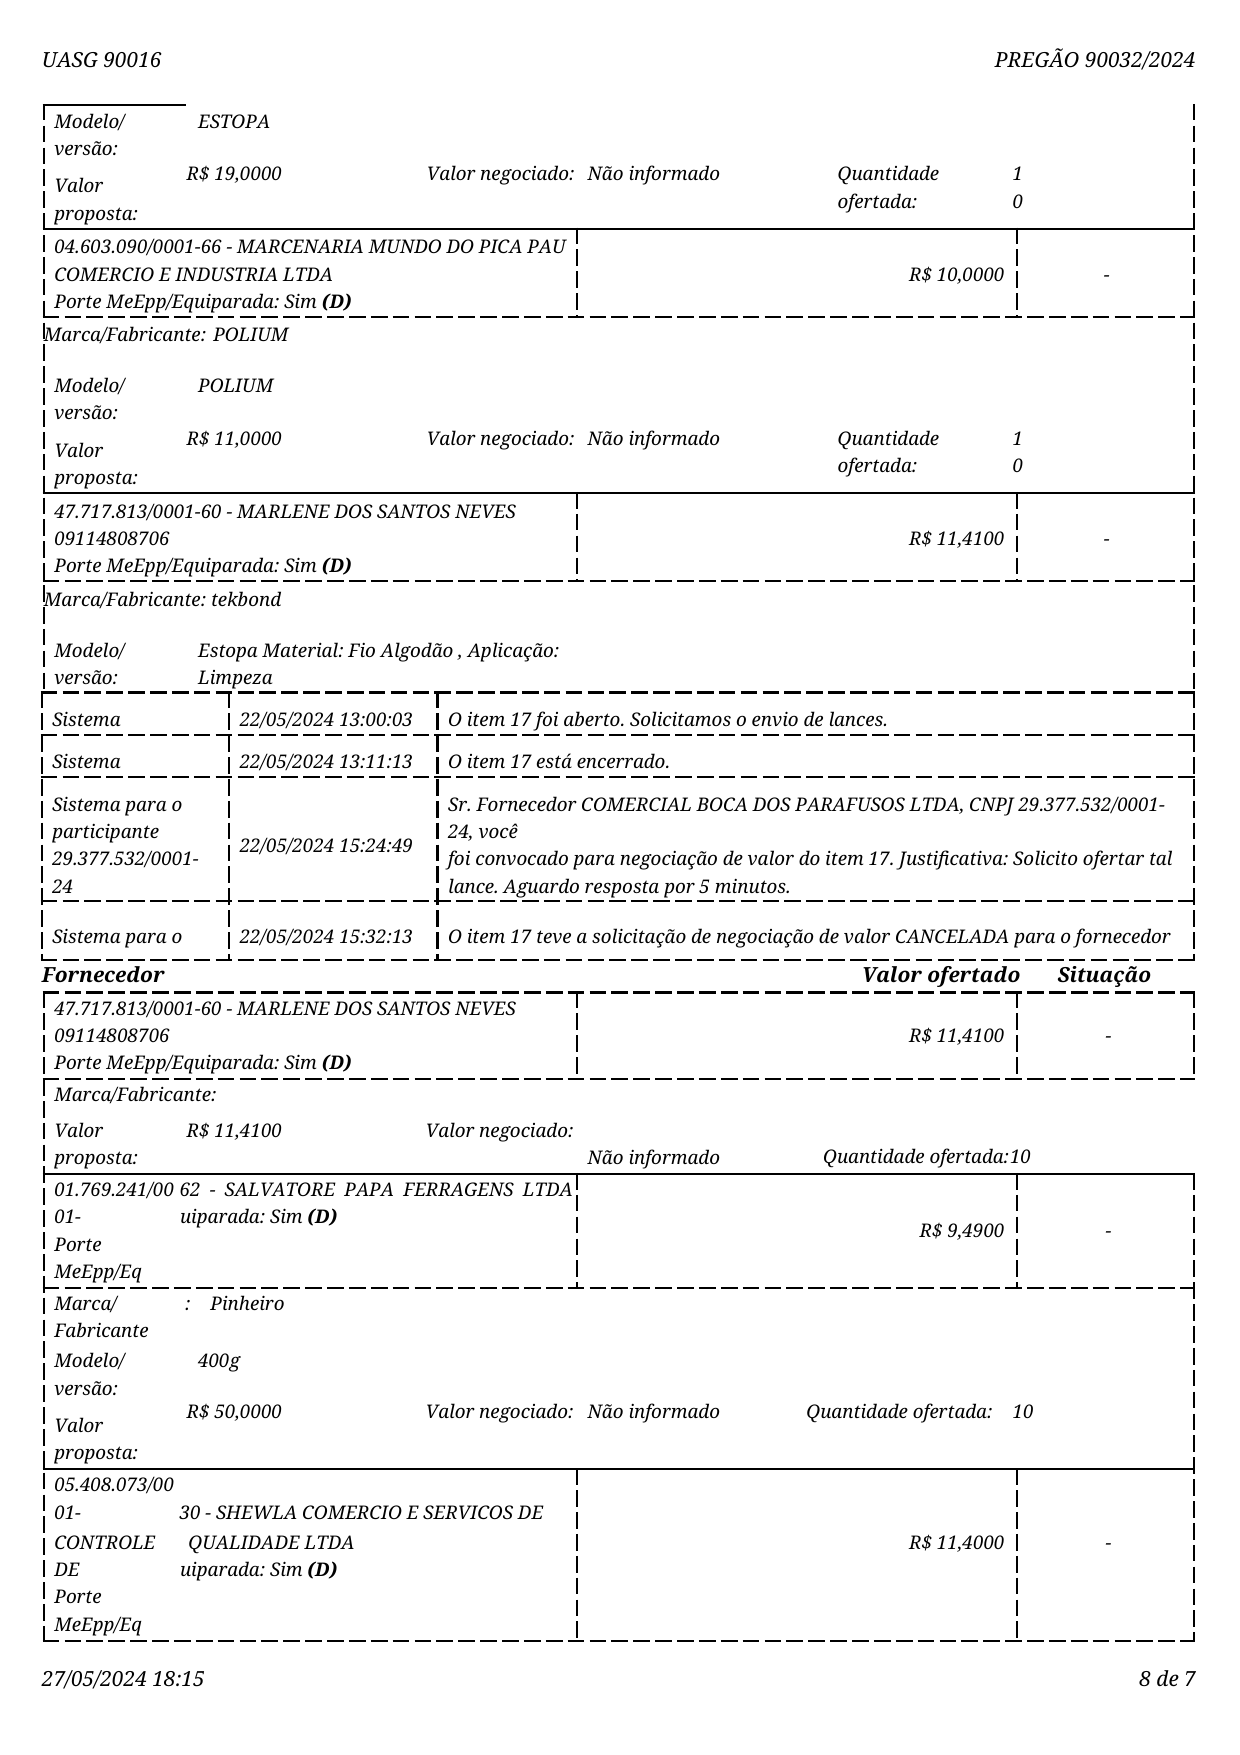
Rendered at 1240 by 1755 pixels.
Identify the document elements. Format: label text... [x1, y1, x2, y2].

table_cell [577, 633, 837, 691]
table_cell Não informado [577, 1078, 787, 1173]
table_cell Sistema para o participante 29.377.532/0001-24 [42, 776, 229, 900]
table_header Sistema [42, 691, 229, 734]
table_cell 30 - SHEWLA COMERCIO E SERVICOS DE [186, 1470, 577, 1528]
table_header - [1068, 991, 1194, 1078]
table_cell [577, 230, 837, 316]
table_cell O item 17 teve a solicitação de negociação de valor CANCELADA para o fornecedor [438, 900, 1194, 958]
table_cell R$ 11,4000 [788, 1528, 1017, 1639]
table_cell [1017, 494, 1031, 580]
table_header 47.717.813/0001-60 - MARLENE DOS SANTOS NEVES 09114808706 Porte MeEpp/Equiparada: Sim (D) [44, 991, 577, 1078]
table_cell 10 [1002, 1395, 1068, 1468]
table_cell [1031, 419, 1194, 492]
table_cell 22/05/2024 15:32:13 [229, 900, 437, 958]
table_cell R$ 11,4100 [838, 494, 1017, 580]
table_cell - [1068, 1175, 1194, 1287]
table_cell R$ 11,4100 Valor negociado: [186, 1114, 577, 1173]
table_cell POLIUM [186, 368, 577, 419]
table_cell O item 17 está encerrado. [438, 734, 1194, 776]
table_cell [788, 1287, 1068, 1346]
table_header R$ 11,4100 [788, 991, 1017, 1078]
table_cell [1068, 1346, 1194, 1395]
table_cell CONTROLE DE Porte MeEpp/Eq [44, 1528, 186, 1639]
table_cell 10 [1002, 154, 1031, 227]
table_header 22/05/2024 13:00:03 [229, 691, 437, 734]
table_header O item 17 foi aberto. Solicitamos o envio de lances. [438, 691, 1194, 734]
table_cell [1068, 1395, 1194, 1468]
table_cell [1017, 230, 1031, 316]
table_cell Modelo/versão: [44, 633, 186, 691]
table_cell Não informado [577, 419, 837, 492]
table_cell [1031, 104, 1194, 154]
table_cell Quantidade ofertada: [788, 1395, 1002, 1468]
table_cell - [1068, 1528, 1194, 1639]
table_header [1017, 991, 1068, 1078]
table_cell [577, 1528, 787, 1639]
table_cell 22/05/2024 15:24:49 [229, 776, 437, 900]
table_cell Marca/Fabricante: tekbond [44, 580, 577, 633]
table_cell R$ 10,0000 [838, 230, 1017, 316]
table_cell Sistema para o [42, 900, 229, 958]
table_cell - [1031, 230, 1194, 316]
table_cell [838, 316, 1031, 368]
table_cell Quantidade ofertada: [838, 419, 1002, 492]
table_cell [1068, 1287, 1194, 1346]
table_cell [577, 104, 837, 154]
table_cell Quantidade ofertada: [838, 154, 1002, 227]
table_cell Sistema [42, 734, 229, 776]
table_cell Marca/Fabricante: [44, 1078, 577, 1113]
table_cell Não informado [577, 1395, 787, 1468]
table_cell 62 - SALVATORE PAPA FERRAGENS LTDA uiparada: Sim (D) [186, 1175, 577, 1287]
table_cell Sr. Fornecedor COMERCIAL BOCA DOS PARAFUSOS LTDA, CNPJ 29.377.532/0001-24, você foi convocado para negociação de valor do item 17. Justificativa: Solicito ofertar tal lance. Aguardo resposta por 5 minutos. [438, 776, 1194, 900]
table_cell R$ 9,4900 [788, 1175, 1017, 1287]
table_cell Não informado [577, 154, 837, 227]
table_cell Quantidade ofertada: 10 [788, 1078, 1068, 1173]
table_cell 47.717.813/0001-60 - MARLENE DOS SANTOS NEVES 09114808706 Porte MeEpp/Equiparada: Sim (D) [44, 494, 577, 580]
table_header [577, 991, 787, 1078]
table_cell Modelo/versão: Valor proposta: [44, 106, 186, 227]
table_cell [838, 633, 1031, 691]
table_cell [838, 580, 1031, 633]
table_cell [1031, 368, 1194, 419]
table_cell [577, 494, 837, 580]
table_cell Estopa Material: Fio Algodão , Aplicação: Limpeza [186, 633, 577, 691]
table_cell [577, 1470, 787, 1528]
table_cell : Pinheiro [186, 1287, 577, 1346]
table_cell [577, 1287, 787, 1346]
table_cell [1068, 1078, 1194, 1173]
table_cell [1031, 316, 1194, 368]
table_cell [577, 1175, 787, 1287]
table_cell Valor proposta: [44, 1114, 186, 1173]
table_cell Marca/Fabricante: POLIUM [44, 316, 577, 368]
table_cell QUALIDADE LTDA uiparada: Sim (D) [186, 1528, 577, 1639]
table_cell 400g [186, 1346, 577, 1395]
table_cell [1017, 1175, 1068, 1287]
table_cell 04.603.090/0001-66 - MARCENARIA MUNDO DO PICA PAU COMERCIO E INDUSTRIA LTDA Porte MeEpp/Equiparada: Sim (D) [44, 230, 577, 316]
table_cell [577, 368, 837, 419]
text Fornecedor Valor ofertado Situação [42, 961, 1198, 989]
table_cell [1031, 580, 1194, 633]
table_cell [1017, 1528, 1068, 1639]
table_cell Modelo/versão: Valor proposta: [44, 368, 186, 492]
table_cell 01.769.241/0001- Porte MeEpp/Eq [44, 1175, 186, 1287]
table_cell - [1031, 494, 1194, 580]
table_cell [1031, 154, 1194, 227]
table_cell 05.408.073/0001- [44, 1470, 186, 1528]
table_cell [838, 104, 1031, 154]
table_cell [788, 1346, 1068, 1395]
table_cell 10 [1002, 419, 1031, 492]
table_cell [1068, 1470, 1194, 1528]
table_cell [838, 368, 1031, 419]
table_cell ESTOPA [186, 104, 577, 154]
table_cell R$ 19,0000 Valor negociado: [186, 154, 577, 227]
table_cell [577, 1346, 787, 1395]
table_cell R$ 50,0000 Valor negociado: [186, 1395, 577, 1468]
table_cell 22/05/2024 13:11:13 [229, 734, 437, 776]
table_cell [788, 1470, 1017, 1528]
table_cell Marca/Fabricante [44, 1287, 186, 1346]
table_cell R$ 11,0000 Valor negociado: [186, 419, 577, 492]
table_cell [577, 316, 837, 368]
table_cell [1031, 633, 1194, 691]
table_cell [1017, 1470, 1068, 1528]
table_cell [577, 580, 837, 633]
table_cell Modelo/versão: Valor proposta: [44, 1346, 186, 1468]
